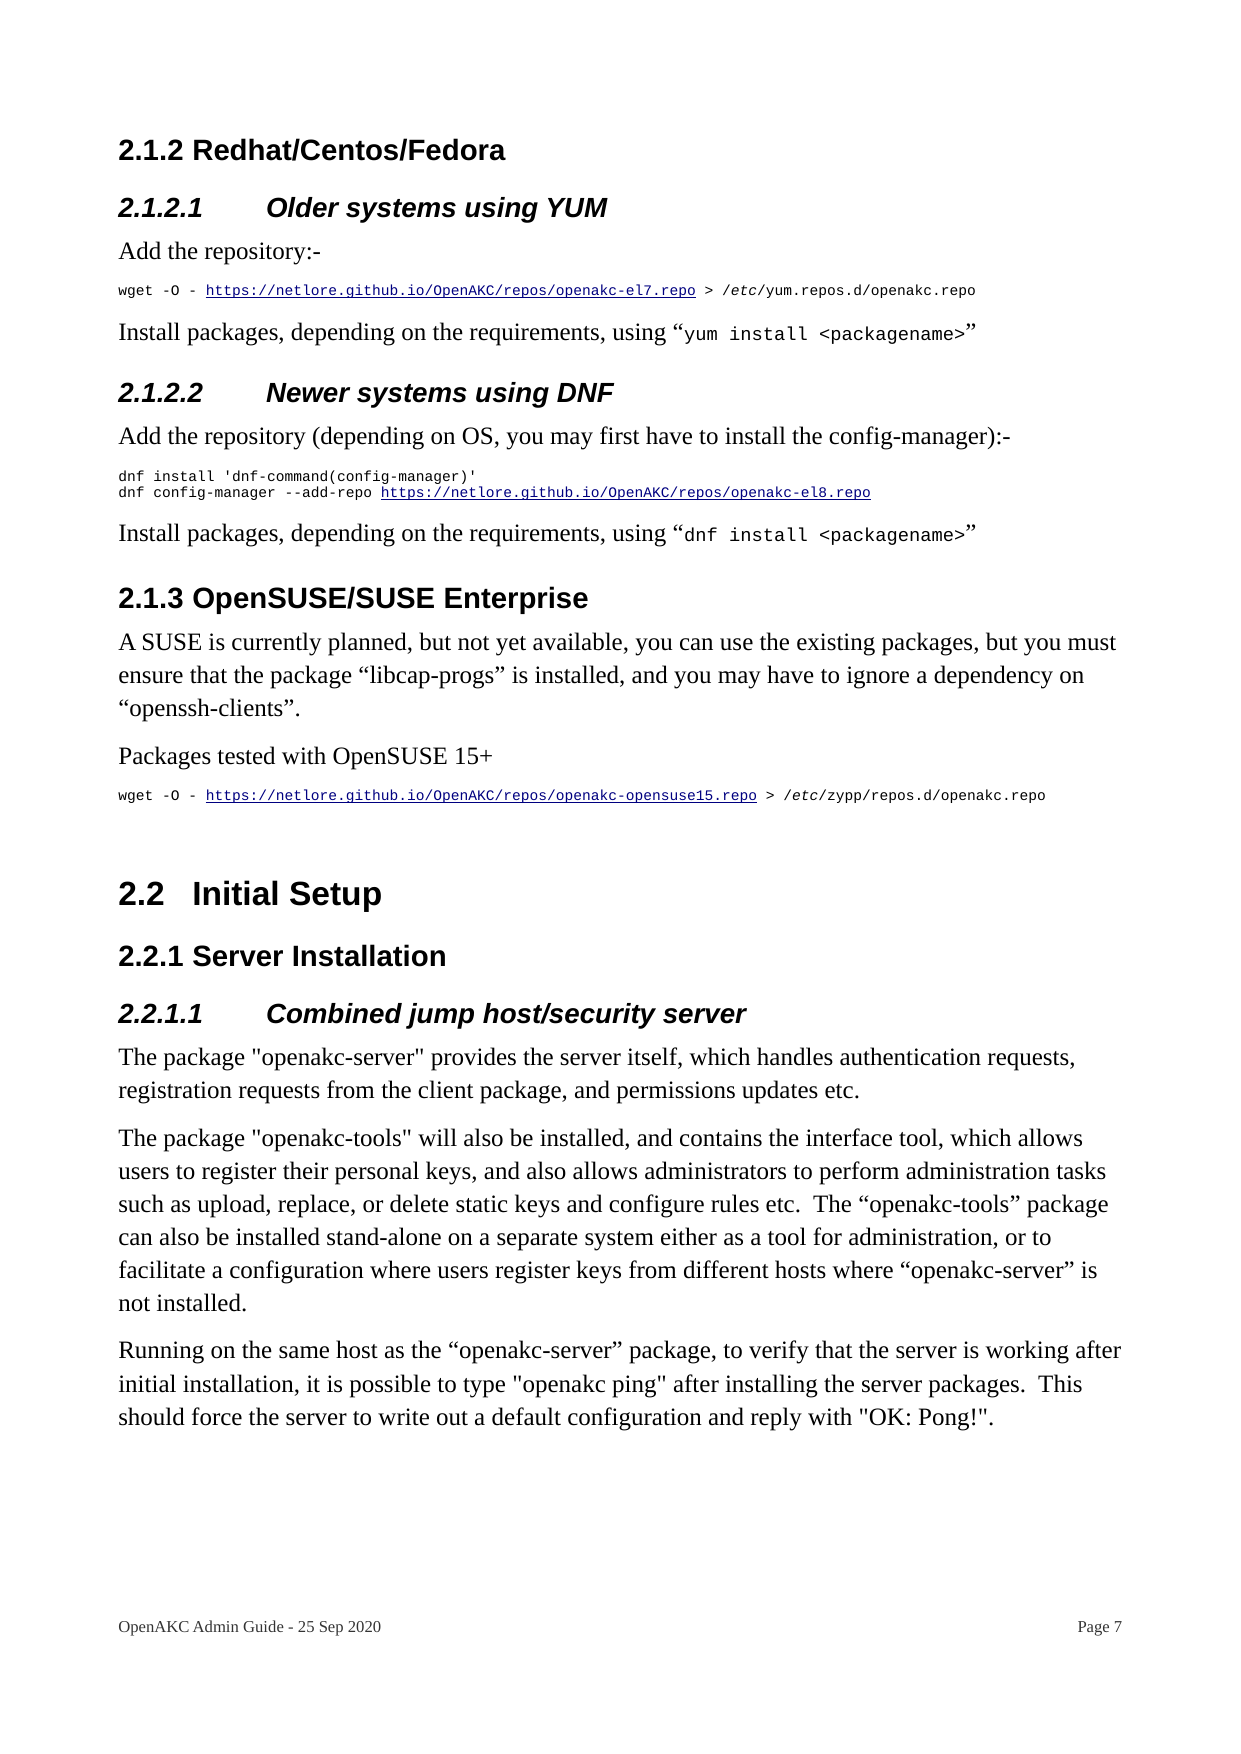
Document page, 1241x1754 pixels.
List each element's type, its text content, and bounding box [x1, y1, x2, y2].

text A SUSE is currently planned, but not yet available, you can use the existing packages, but you must ensure that the package “libcap-progs” is installed, and you may have to ignore a dependency on “openssh-clients”. [118, 627, 1122, 722]
subtitle 2.1.2.2 Newer systems using DNF [118, 377, 1122, 409]
text Add the repository (depending on OS, you may first have to install the config-manager):- [118, 421, 1122, 450]
text The package "openakc-tools" will also be installed, and contains the interface tool, which allows users to register their personal keys, and also allows administrators to perform administration tasks such as upload, replace, or delete static keys and configure rules etc. The “openakc-tools” package can also be installed stand-alone on a separate system either as a tool for administration, or to facilitate a configuration where users register keys from different hosts where “openakc-server” is not installed. [118, 1123, 1122, 1317]
subtitle 2.2.1.1 Combined jump host/security server [118, 998, 1122, 1030]
subtitle 2.1.2 Redhat/Centos/Fedora [118, 133, 1122, 166]
text Install packages, depending on the requirements, using “yum install <packagename>” [118, 317, 1122, 346]
text Add the repository:- [118, 236, 1122, 264]
text The package "openakc-server" provides the server itself, which handles authentication requests, registration requests from the client package, and permissions updates etc. [118, 1042, 1122, 1104]
subtitle 2.1.3 OpenSUSE/SUSE Enterprise [118, 581, 1122, 615]
text wget -O - https://netlore.github.io/OpenAKC/repos/openakc-el7.repo > /etc/yum.repos.d/openakc.repo [118, 283, 1122, 300]
text Install packages, depending on the requirements, using “dnf install <packagename>” [118, 518, 1122, 547]
subtitle 2.2.1 Server Installation [118, 939, 1122, 973]
text Running on the same host as the “openakc-server” package, to verify that the server is working after initial installation, it is possible to type "openakc ping" after installing the server packages. This should force the server to write out a default configuration and reply with "OK: Pong!". [118, 1336, 1122, 1430]
text dnf install 'dnf-command(config-manager)' [118, 469, 1122, 485]
subtitle 2.2 Initial Setup [118, 873, 1122, 912]
text wget -O - https://netlore.github.io/OpenAKC/repos/openakc-opensuse15.repo > /etc/zypp/repos.d/openakc.repo [118, 788, 1122, 805]
text dnf config-manager --add-repo https://netlore.github.io/OpenAKC/repos/openakc-el8.repo [118, 485, 1122, 502]
text Packages tested with OpenSUSE 15+ [118, 741, 1122, 769]
subtitle 2.1.2.1 Older systems using YUM [118, 191, 1122, 223]
